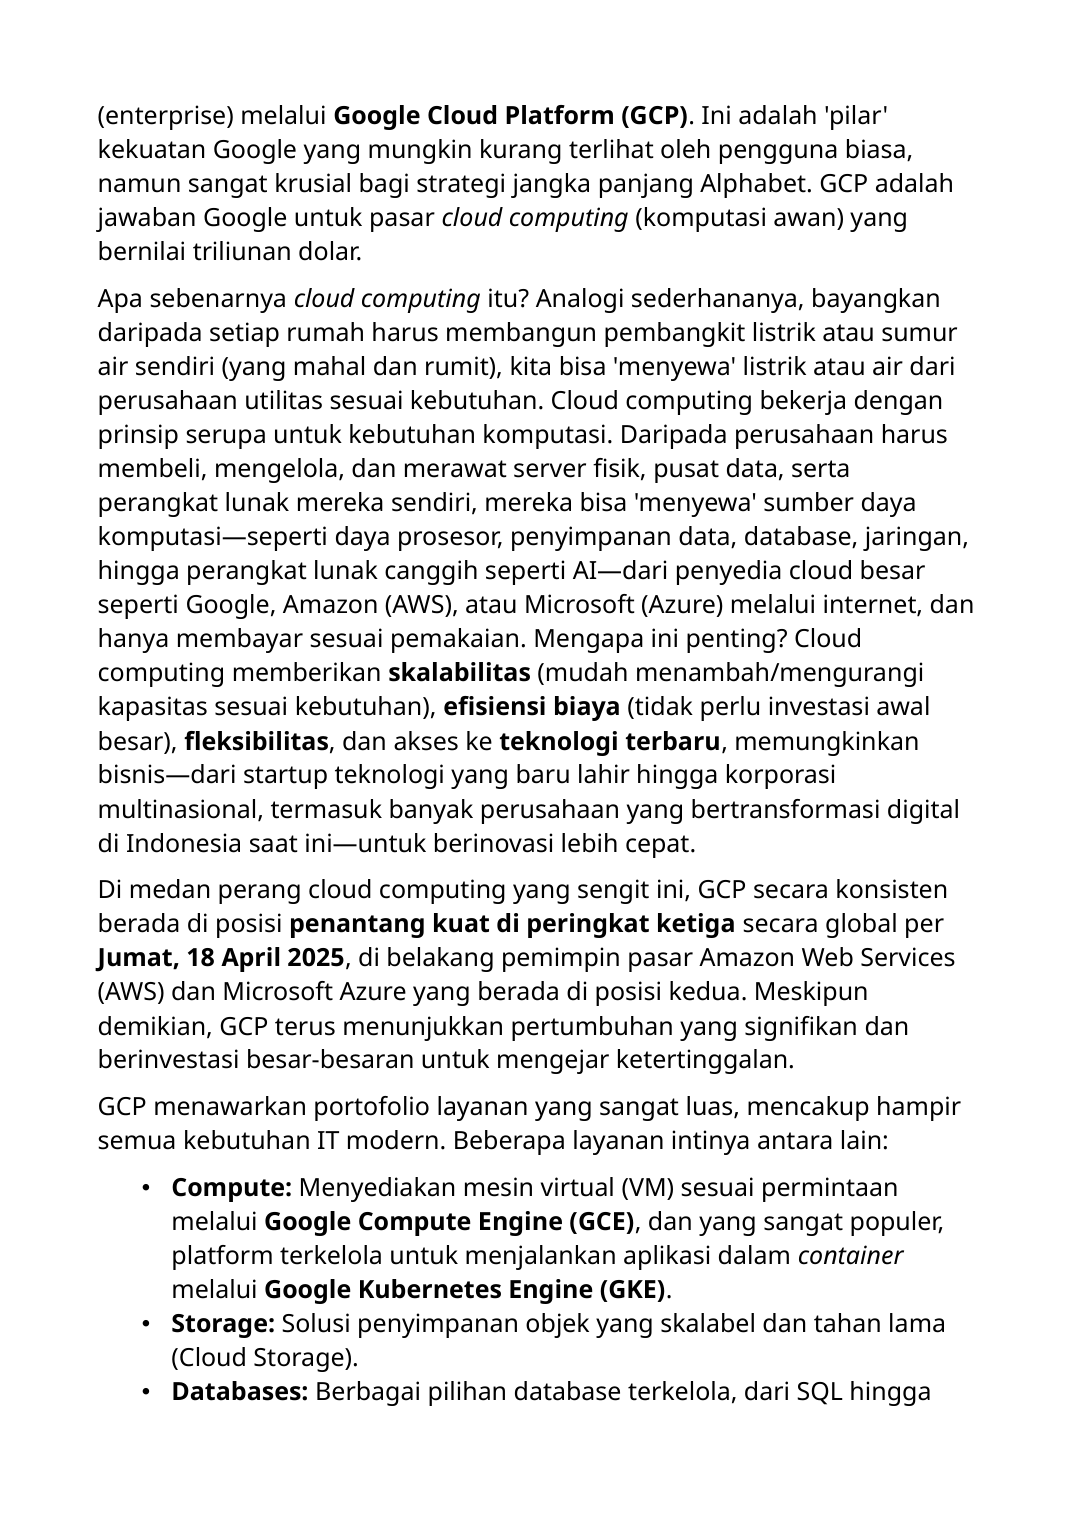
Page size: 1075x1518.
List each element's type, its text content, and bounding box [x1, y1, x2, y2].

list Storage: Solusi penyimpanan objek yang skalabel dan tahan lama (Cloud Storage). [142, 1306, 977, 1374]
list Databases: Berbagai pilihan database terkelola, dari SQL hingga [142, 1374, 977, 1408]
text GCP menawarkan portofolio layanan yang sangat luas, mencakup hampir semua kebutuhan IT modern. Beberapa layanan intinya antara lain: [97, 1089, 977, 1157]
list Compute: Menyediakan mesin virtual (VM) sesuai permintaan melalui Google Compute Engine (GCE), dan yang sangat populer, platform terkelola untuk menjalankan aplikasi dalam container melalui Google Kubernetes Engine (GKE). [142, 1169, 977, 1306]
text Di medan perang cloud computing yang sengit ini, GCP secara konsisten berada di posisi penantang kuat di peringkat ketiga secara global per Jumat, 18 April 2025, di belakang pemimpin pasar Amazon Web Services (AWS) dan Microsoft Azure yang berada di posisi kedua. Meskipun demikian, GCP terus menunjukkan pertumbuhan yang signifikan dan berinvestasi besar-besaran untuk mengejar ketertinggalan. [97, 872, 977, 1076]
text (enterprise) melalui Google Cloud Platform (GCP). Ini adalah 'pilar' kekuatan Google yang mungkin kurang terlihat oleh pengguna biasa, namun sangat krusial bagi strategi jangka panjang Alphabet. GCP adalah jawaban Google untuk pasar cloud computing (komputasi awan) yang bernilai triliunan dolar. [97, 97, 977, 268]
text Apa sebenarnya cloud computing itu? Analogi sederhananya, bayangkan daripada setiap rumah harus membangun pembangkit listrik atau sumur air sendiri (yang mahal dan rumit), kita bisa 'menyewa' listrik atau air dari perusahaan utilitas sesuai kebutuhan. Cloud computing bekerja dengan prinsip serupa untuk kebutuhan komputasi. Daripada perusahaan harus membeli, mengelola, dan merawat server fisik, pusat data, serta perangkat lunak mereka sendiri, mereka bisa 'menyewa' sumber daya komputasi—seperti daya prosesor, penyimpanan data, database, jaringan, hingga perangkat lunak canggih seperti AI—dari penyedia cloud besar seperti Google, Amazon (AWS), atau Microsoft (Azure) melalui internet, dan hanya membayar sesuai pemakaian. Mengapa ini penting? Cloud computing memberikan skalabilitas (mudah menambah/mengurangi kapasitas sesuai kebutuhan), efisiensi biaya (tidak perlu investasi awal besar), fleksibilitas, dan akses ke teknologi terbaru, memungkinkan bisnis—dari startup teknologi yang baru lahir hingga korporasi multinasional, termasuk banyak perusahaan yang bertransformasi digital di Indonesia saat ini—untuk berinovasi lebih cepat. [97, 280, 977, 859]
